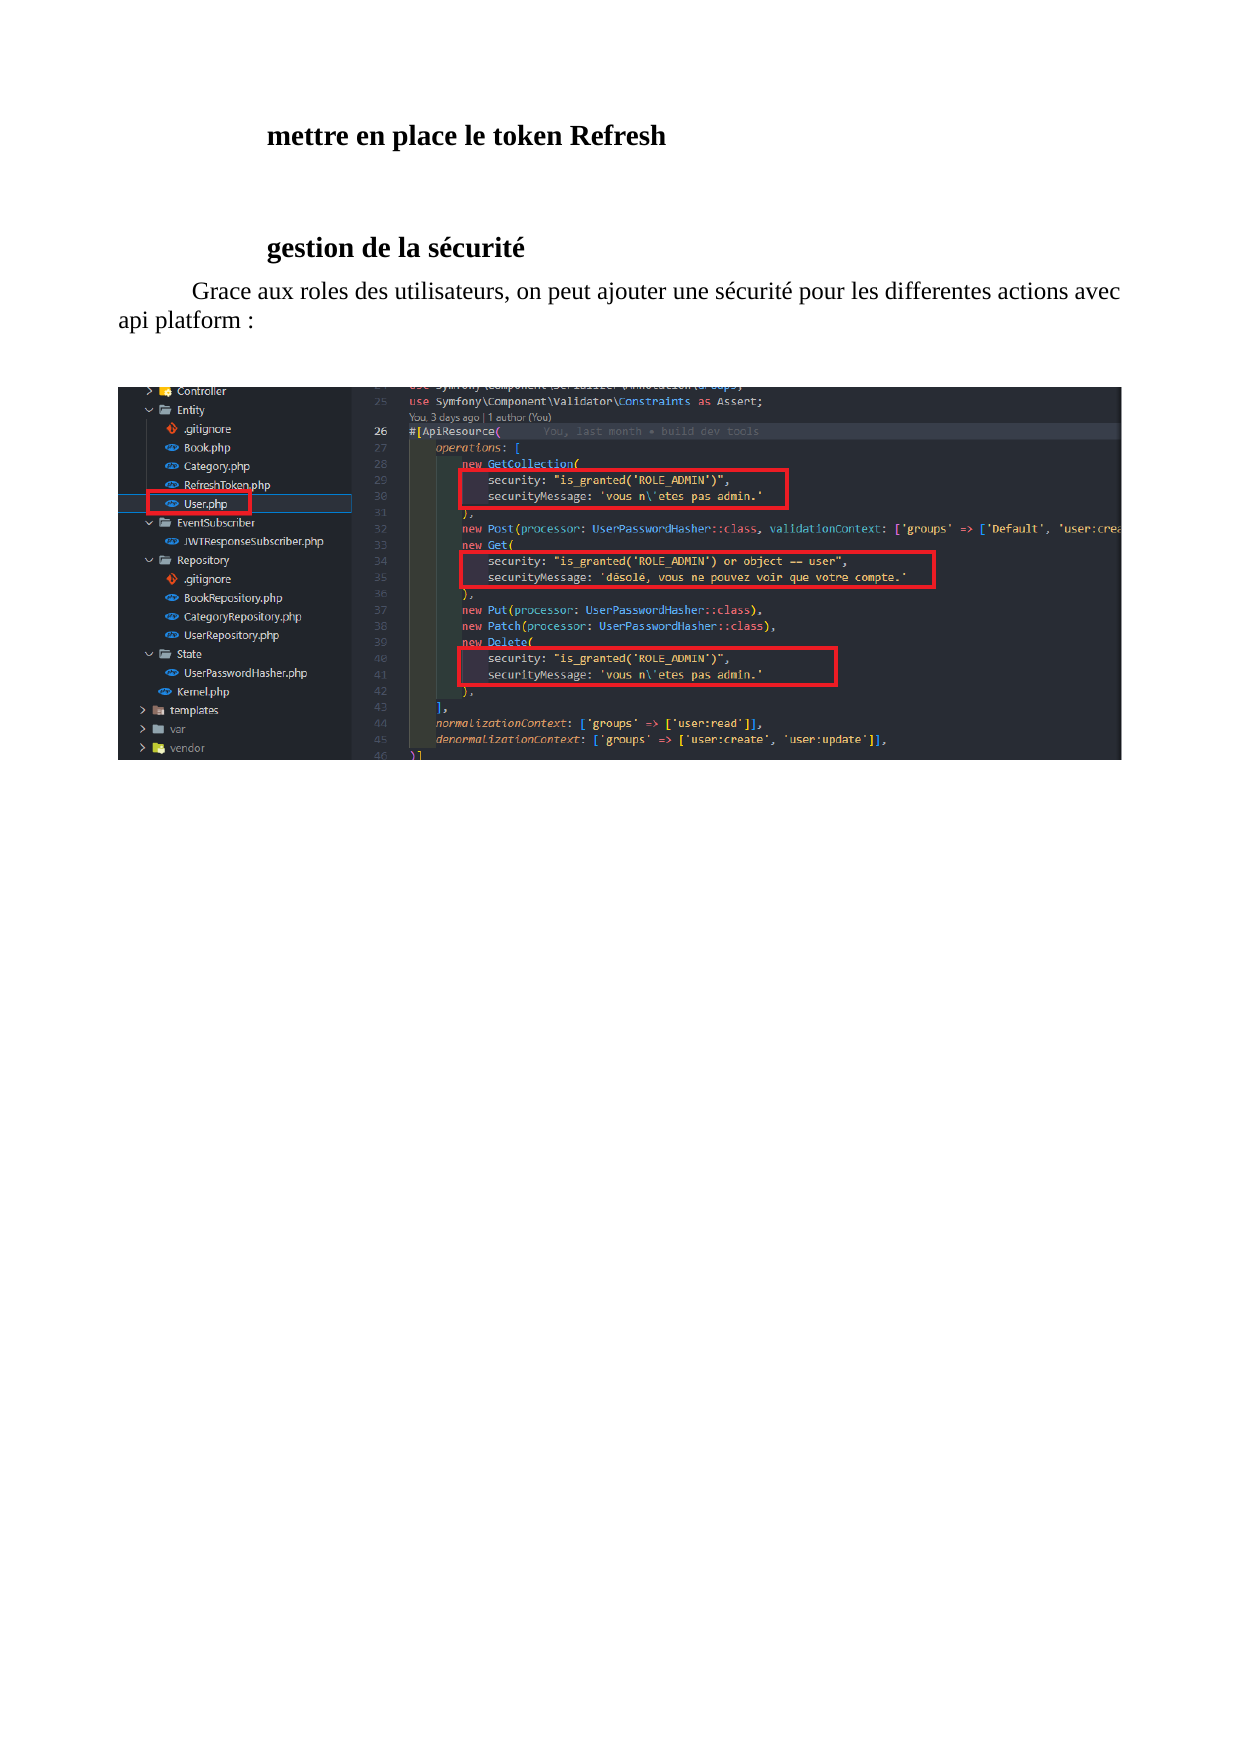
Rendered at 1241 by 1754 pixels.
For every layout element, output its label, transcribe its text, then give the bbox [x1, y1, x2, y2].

picture [118, 387, 1122, 760]
subtitle mettre en place le token Refresh [118, 118, 1122, 152]
subtitle gestion de la sécurité [118, 230, 1122, 264]
text Grace aux roles des utilisateurs, on peut ajouter une sécurité pour les differentes actions avec api platform : [118, 276, 1122, 334]
